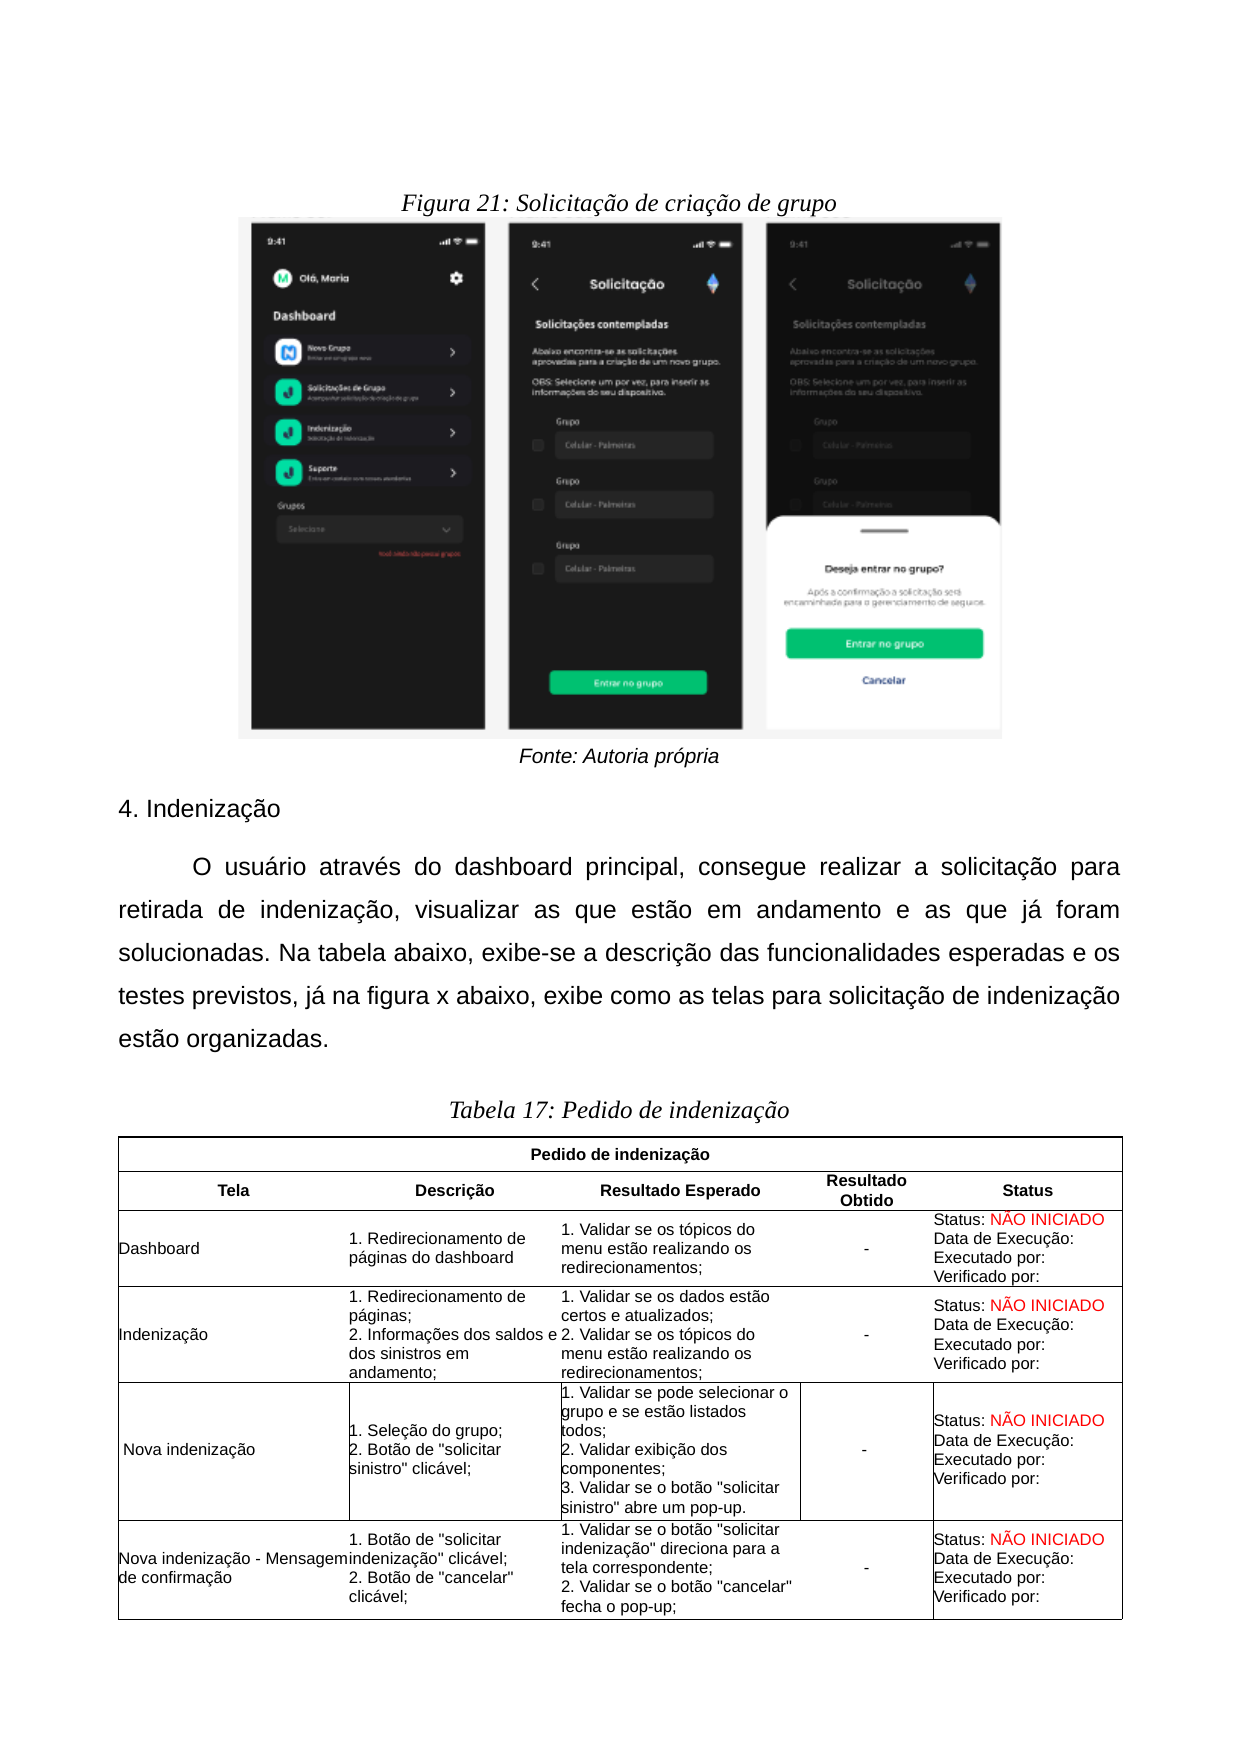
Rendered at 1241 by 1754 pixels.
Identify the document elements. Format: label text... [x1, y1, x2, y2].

table_cell Status: NÃO INICIADO Data de Execução: Executado por: Verificado por: [934, 1521, 1122, 1619]
table_cell 1. Seleção do grupo; 2. Botão de "solicitar sinistro" clicável; [350, 1383, 561, 1520]
table_header Pedido de indenização [119, 1138, 1122, 1171]
text Fonte: Autoria própria [118, 176, 1122, 768]
table_cell 1. Validar se os tópicos do menu estão realizando os redirecionamentos; [561, 1211, 800, 1286]
table_cell 1. Validar se os dados estão certos e atualizados; 2. Validar se os tópicos do menu estão realizando os redirecionamentos; [561, 1287, 800, 1382]
text 4. Indenização [118, 794, 1122, 823]
text Tabela 17: Pedido de indenização [118, 1095, 1122, 1123]
table_cell Resultado Obtido [800, 1172, 933, 1209]
table_cell 1. Botão de "solicitar indenização" clicável; 2. Botão de "cancelar" clicável; [349, 1521, 561, 1619]
table_cell - [801, 1383, 933, 1520]
table_cell Status: NÃO INICIADO Data de Execução: Executado por: Verificado por: [933, 1287, 1122, 1382]
table_cell Tela [119, 1172, 349, 1209]
table_cell Descrição [349, 1172, 561, 1209]
table_cell Nova indenização [119, 1383, 349, 1520]
table_cell - [800, 1211, 933, 1286]
table_cell - [800, 1287, 933, 1382]
table_cell 1. Validar se o botão "solicitar indenização" direciona para a tela correspondente; 2. Validar se o botão "cancelar" fecha o pop-up; [561, 1521, 800, 1619]
table_cell Status: NÃO INICIADO Data de Execução: Executado por: Verificado por: [934, 1383, 1122, 1520]
table_cell - [800, 1521, 933, 1619]
picture [238, 217, 1003, 739]
table_cell Dashboard [119, 1211, 349, 1286]
table_cell 1. Validar se pode selecionar o grupo e se estão listados todos; 2. Validar exibição dos componentes; 3. Validar se o botão "solicitar sinistro" abre um pop-up. [562, 1383, 800, 1520]
table_cell Nova indenização - Mensagem de confirmação [119, 1521, 349, 1619]
table_cell 1. Redirecionamento de páginas; 2. Informações dos saldos e dos sinistros em andamento; [349, 1287, 561, 1382]
table_cell Status: NÃO INICIADO Data de Execução: Executado por: Verificado por: [933, 1211, 1122, 1286]
table_cell 1. Redirecionamento de páginas do dashboard [349, 1211, 561, 1286]
table_cell Indenização [119, 1287, 349, 1382]
table_cell Status [933, 1172, 1122, 1209]
text Figura 21: Solicitação de criação de grupo [226, 188, 1014, 217]
table_cell Resultado Esperado [561, 1172, 800, 1209]
text O usuário através do dashboard principal, consegue realizar a solicitação para retirada de indenização, visualizar as que estão em andamento e as que já foram solucionadas. Na tabela abaixo, exibe-se a descrição das funcionalidades esperadas e os testes previstos, já na figura x abaixo, exibe como as telas para solicitação de indenização estão organizadas. [118, 852, 1122, 1053]
